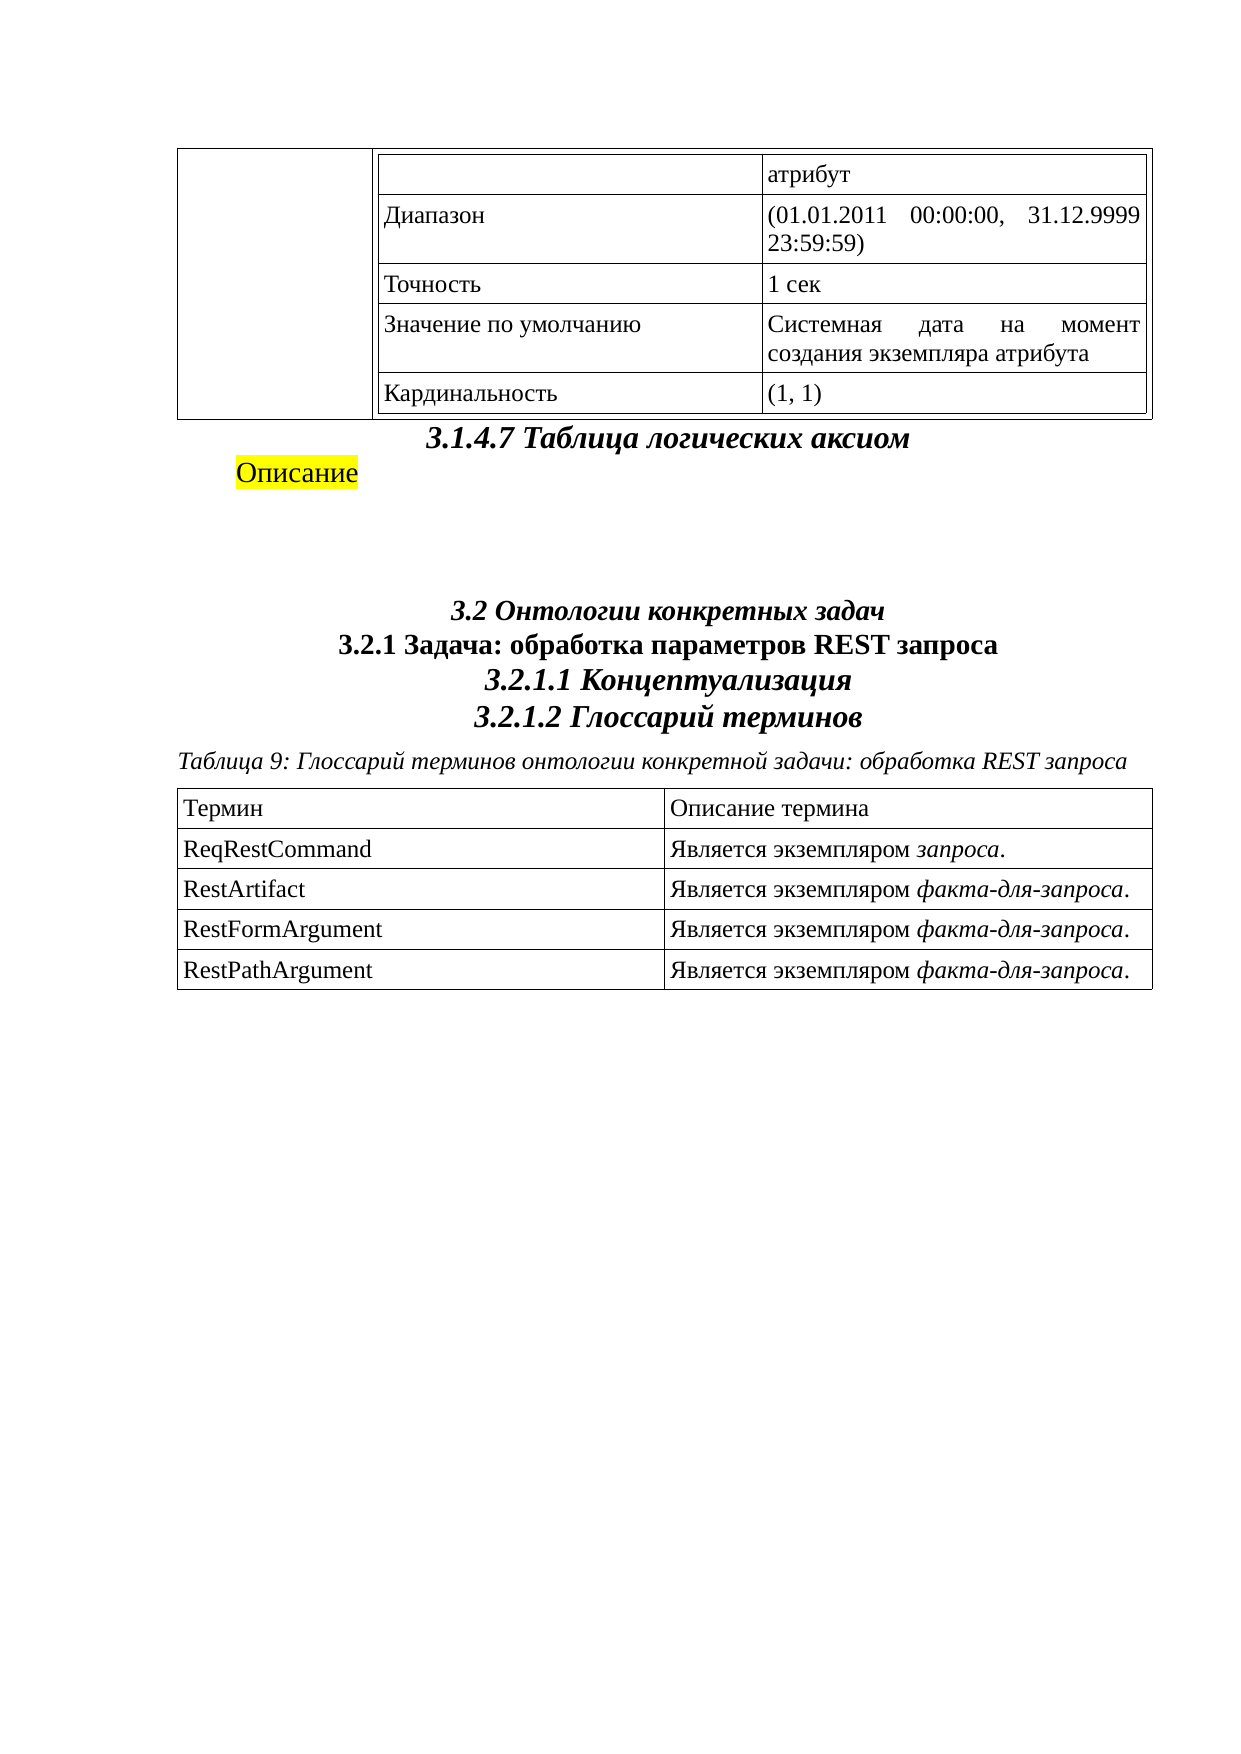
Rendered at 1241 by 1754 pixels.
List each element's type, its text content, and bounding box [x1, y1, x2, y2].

table_cell RestFormArgument [178, 910, 664, 949]
table_header Термин [178, 789, 664, 828]
table_cell RestPathArgument [178, 950, 664, 989]
text Описание [177, 455, 1152, 489]
table_cell Системная дата на момент создания экземпляра атрибута [763, 304, 1146, 372]
table_cell (01.01.2011 00:00:00, 31.12.9999 23:59:59) [763, 195, 1146, 263]
subtitle Глоссарий терминов [177, 697, 1152, 734]
subtitle Онтологии конкретных задач [177, 593, 1152, 627]
table_cell RestArtifact [178, 869, 664, 908]
table_cell (1, 1) [763, 373, 1146, 413]
text Таблица 9: Глоссарий терминов онтологии конкретной задачи: обработка REST запроса [177, 746, 1152, 775]
table_cell 1 сек [763, 264, 1146, 303]
table_cell Является экземпляром факта-для-запроса. [665, 910, 1152, 949]
table_cell Точность [379, 264, 762, 303]
table_cell Кардинальность [379, 373, 762, 413]
table_cell [178, 149, 372, 418]
table_cell [379, 155, 762, 194]
subtitle Таблица логических аксиом [177, 420, 1152, 455]
table_cell Является экземпляром запроса. [665, 829, 1152, 868]
table_cell ReqRestCommand [178, 829, 664, 868]
table_cell [373, 149, 1152, 418]
subtitle Концептуализация [177, 661, 1152, 697]
table_cell Значение по умолчанию [379, 304, 762, 372]
table_cell Диапазон [379, 195, 762, 263]
subtitle Задача: обработка параметров REST запроса [177, 627, 1152, 661]
table_cell атрибут [763, 155, 1146, 194]
table_cell Является экземпляром факта-для-запроса. [665, 950, 1152, 989]
table_header Описание термина [665, 789, 1152, 828]
table_cell Является экземпляром факта-для-запроса. [665, 869, 1152, 908]
